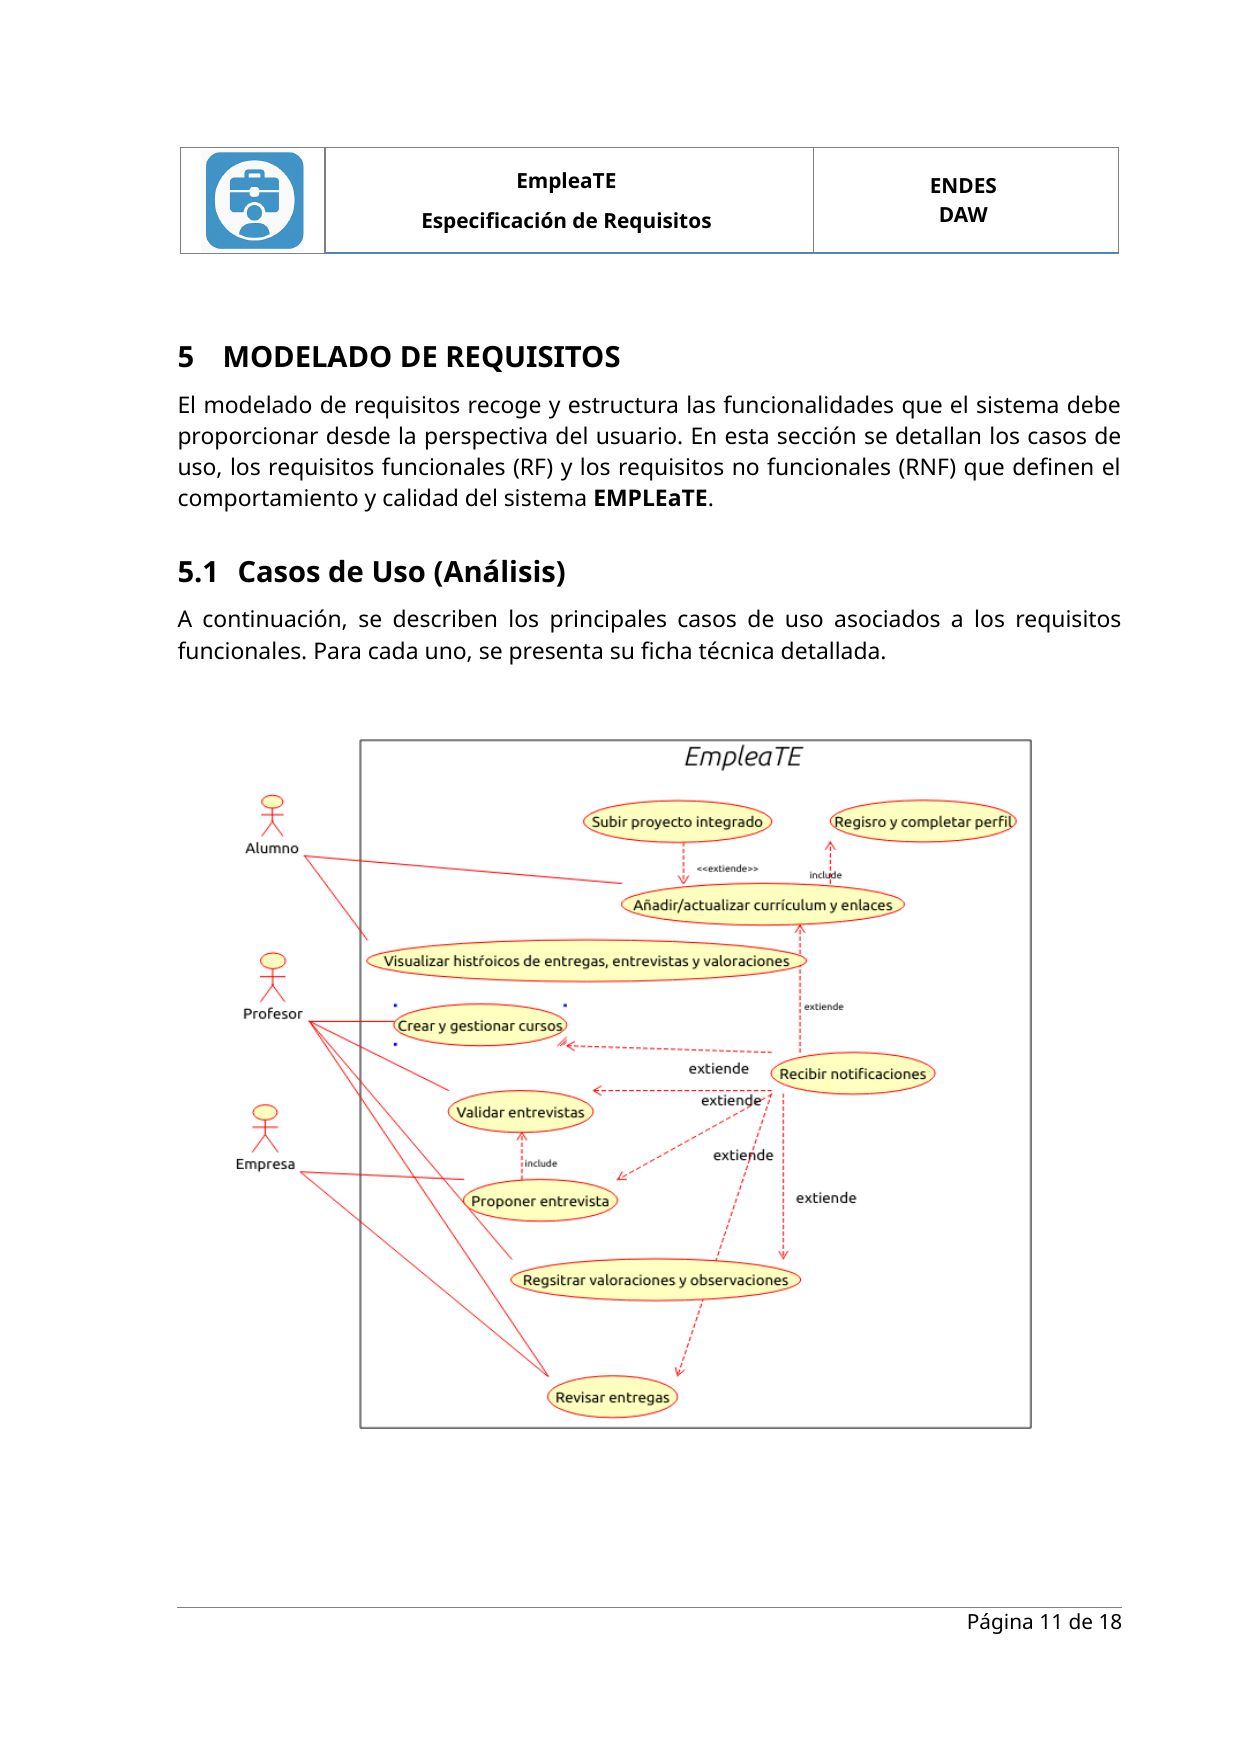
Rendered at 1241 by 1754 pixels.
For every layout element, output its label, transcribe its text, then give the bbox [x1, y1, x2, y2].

text A continuación, se describen los principales casos de uso asociados a los requisitos funcionales. Para cada uno, se presenta su ficha técnica detallada. [177, 603, 1122, 666]
text El modelado de requisitos recoge y estructura las funcionalidades que el sistema debe proporcionar desde la perspectiva del usuario. En esta sección se detallan los casos de uso, los requisitos funcionales (RF) y los requisitos no funcionales (RNF) que definen el comportamiento y calidad del sistema EMPLEaTE. [177, 389, 1122, 514]
picture [201, 150, 304, 252]
subtitle Casos de Uso (Análisis) [177, 551, 1122, 591]
picture [229, 737, 1033, 1431]
subtitle MODELADO DE REQUISITOS [177, 336, 1122, 376]
